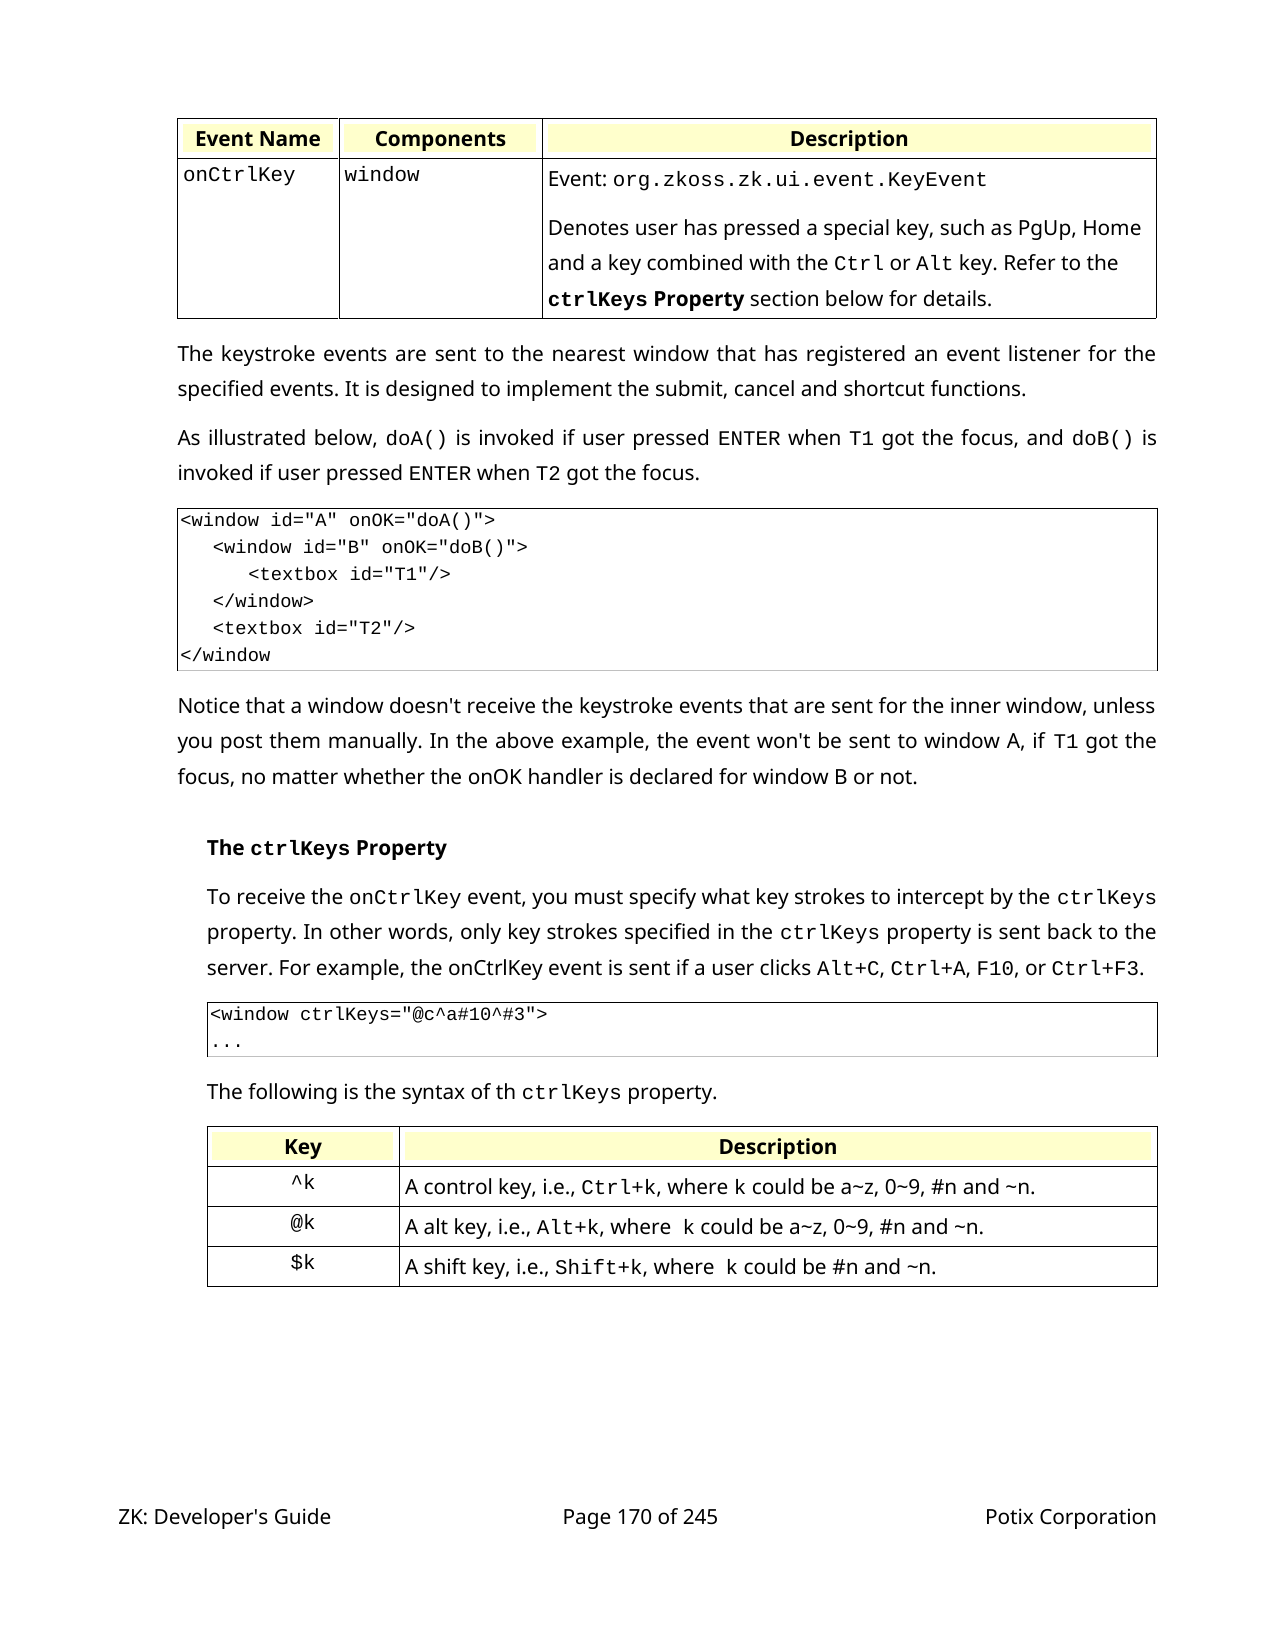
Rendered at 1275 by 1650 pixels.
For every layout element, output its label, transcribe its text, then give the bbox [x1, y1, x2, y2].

table_cell A alt key, i.e., Alt+k, where k could be a~z, 0~9, #n and ~n. [400, 1207, 1157, 1246]
text <textbox id="T1"/> [178, 562, 1157, 586]
subtitle The ctrlKeys Property [207, 833, 1157, 861]
text <window id="B" onOK="doB()"> [178, 534, 1157, 559]
table_cell Event: org.zkoss.zk.ui.event.KeyEvent Denotes user has pressed a special key, such as PgUp, Home and a key combined with the Ctrl or Alt key. Refer to the ctrlKeys Property section below for details. [543, 159, 1156, 318]
table_cell $k [208, 1247, 399, 1286]
table_cell A control key, i.e., Ctrl+k, where k could be a~z, 0~9, #n and ~n. [400, 1167, 1157, 1206]
table_cell onCtrlKey [178, 159, 338, 318]
table_cell @k [208, 1207, 399, 1246]
table_cell ^k [208, 1167, 399, 1206]
table_cell A shift key, i.e., Shift+k, where k could be #n and ~n. [400, 1247, 1157, 1286]
text </window [178, 643, 1157, 670]
text ... [208, 1029, 1157, 1056]
text <window ctrlKeys="@c^a#10^#3"> [208, 1003, 1157, 1026]
text Notice that a window doesn't receive the keystroke events that are sent for the inner window, unless you post them manually. In the above example, the event won't be sent to window A, if T1 got the focus, no matter whether the onOK handler is declared for window B or not. [177, 691, 1157, 790]
text <textbox id="T2"/> [178, 616, 1157, 640]
text <window id="A" onOK="doA()"> [178, 509, 1157, 532]
table_header Description [543, 119, 1156, 158]
table_header Components [340, 119, 542, 158]
table_header Event Name [178, 119, 338, 158]
table_header Description [400, 1127, 1157, 1166]
table_header Key [208, 1127, 399, 1166]
text To receive the onCtrlKey event, you must specify what key strokes to intercept by the ctrlKeys property. In other words, only key strokes specified in the ctrlKeys property is sent back to the server. For example, the onCtrlKey event is sent if a user clicks Alt+C, Ctrl+A, F10, or Ctrl+F3. [207, 882, 1157, 981]
text </window> [178, 589, 1157, 613]
text The keystroke events are sent to the nearest window that has registered an event listener for the specified events. It is designed to implement the submit, cancel and shortcut functions. [177, 339, 1157, 402]
text As illustrated below, doA() is invoked if user pressed ENTER when T1 got the focus, and doB() is invoked if user pressed ENTER when T2 got the focus. [177, 423, 1157, 487]
table_cell window [340, 159, 542, 318]
text The following is the syntax of th ctrlKeys property. [207, 1077, 1157, 1106]
